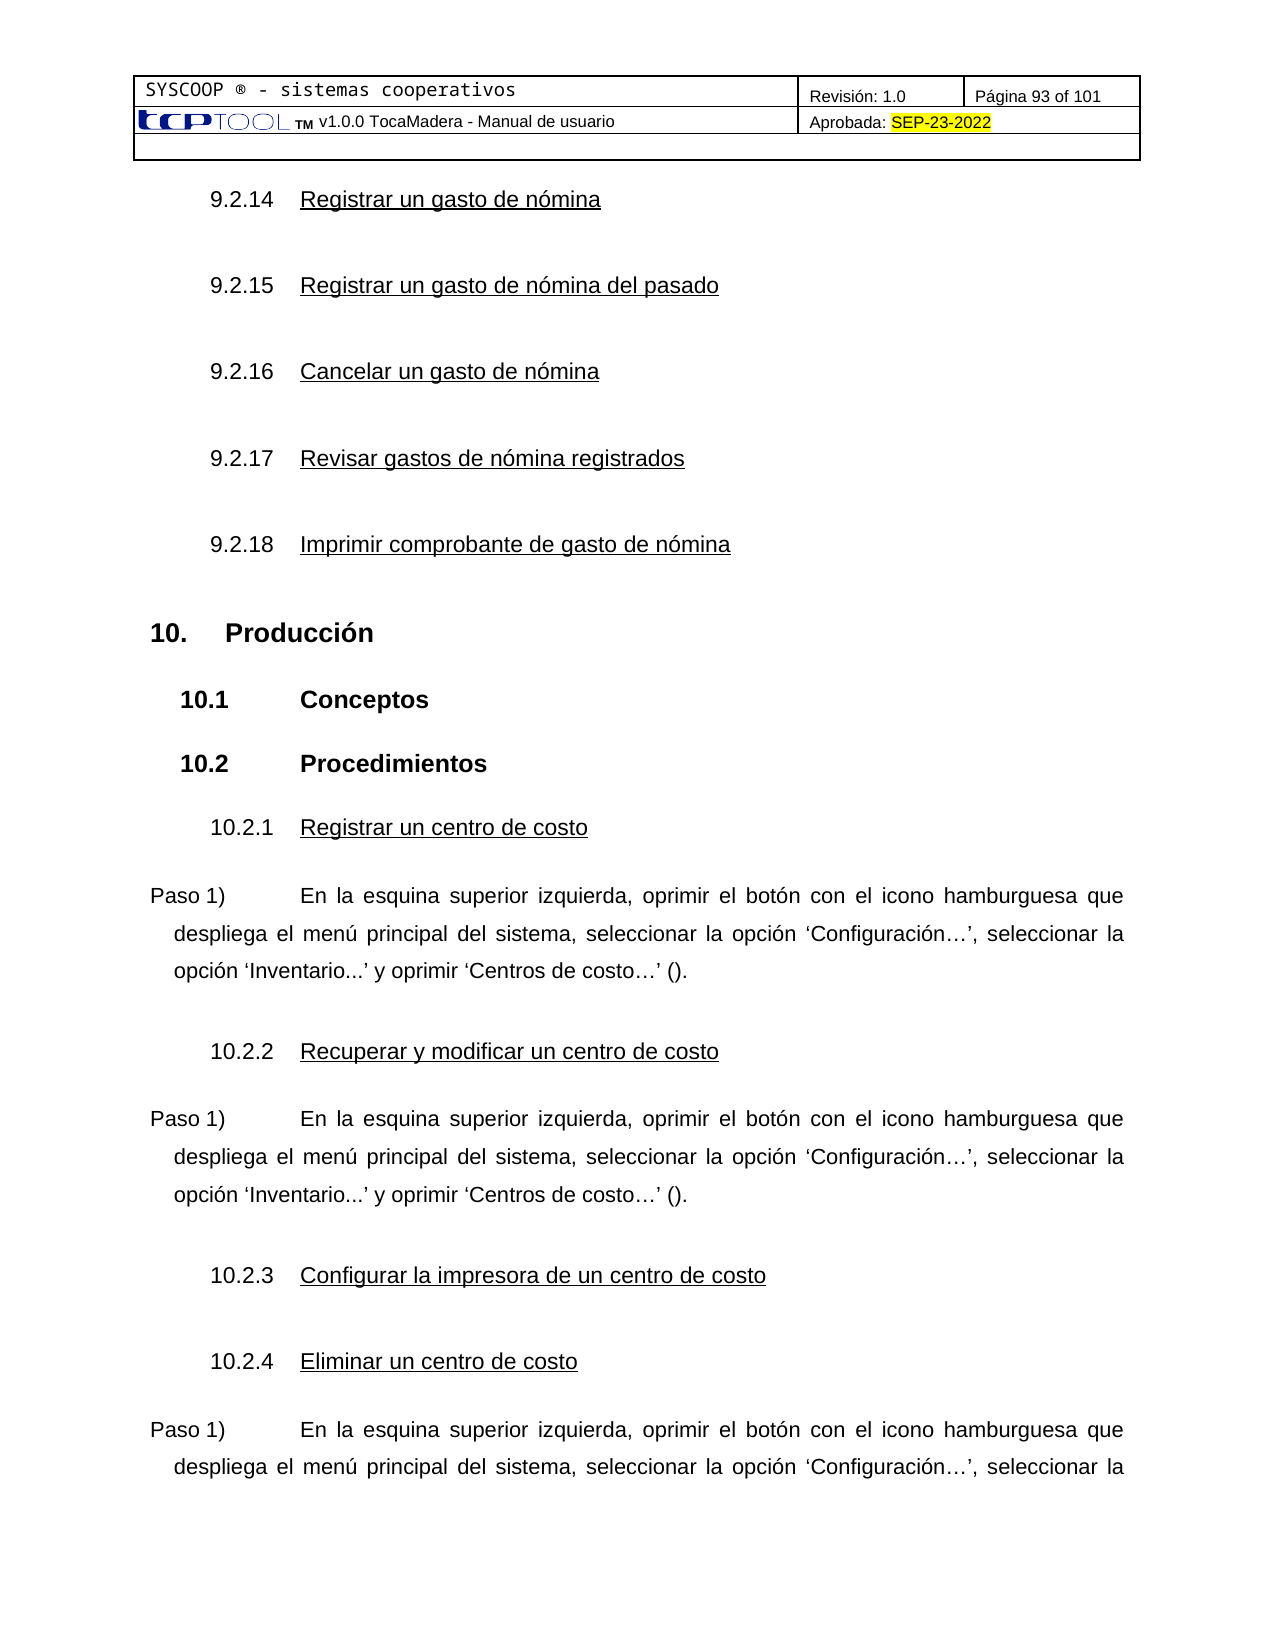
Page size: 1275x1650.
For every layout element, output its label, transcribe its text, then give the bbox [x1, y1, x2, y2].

subtitle Recuperar y modificar un centro de costo [210, 1038, 1125, 1064]
subtitle Procedimientos [180, 749, 1125, 778]
subtitle Imprimir comprobante de gasto de nómina [210, 531, 1125, 557]
subtitle Configurar la impresora de un centro de costo [210, 1262, 1125, 1288]
list En la esquina superior izquierda, oprimir el botón con el icono hamburguesa que despliega el menú principal del sistema, seleccionar la opción ‘Configuración…’, seleccionar la [150, 1416, 1125, 1479]
subtitle Revisar gastos de nómina registrados [210, 445, 1125, 471]
subtitle Eliminar un centro de costo [210, 1348, 1125, 1374]
list En la esquina superior izquierda, oprimir el botón con el icono hamburguesa que despliega el menú principal del sistema, seleccionar la opción ‘Configuración…’, seleccionar la opción ‘Inventario...’ y oprimir ‘Centros de costo…’ (). [150, 1106, 1125, 1207]
subtitle Conceptos [180, 685, 1125, 713]
subtitle Registrar un gasto de nómina del pasado [210, 272, 1125, 298]
picture [138, 110, 290, 130]
subtitle Registrar un gasto de nómina [210, 186, 1125, 212]
subtitle Cancelar un gasto de nómina [210, 358, 1125, 385]
subtitle Producción [150, 617, 1125, 649]
list En la esquina superior izquierda, oprimir el botón con el icono hamburguesa que despliega el menú principal del sistema, seleccionar la opción ‘Configuración…’, seleccionar la opción ‘Inventario...’ y oprimir ‘Centros de costo…’ (). [150, 883, 1125, 983]
subtitle Registrar un centro de costo [210, 814, 1125, 841]
